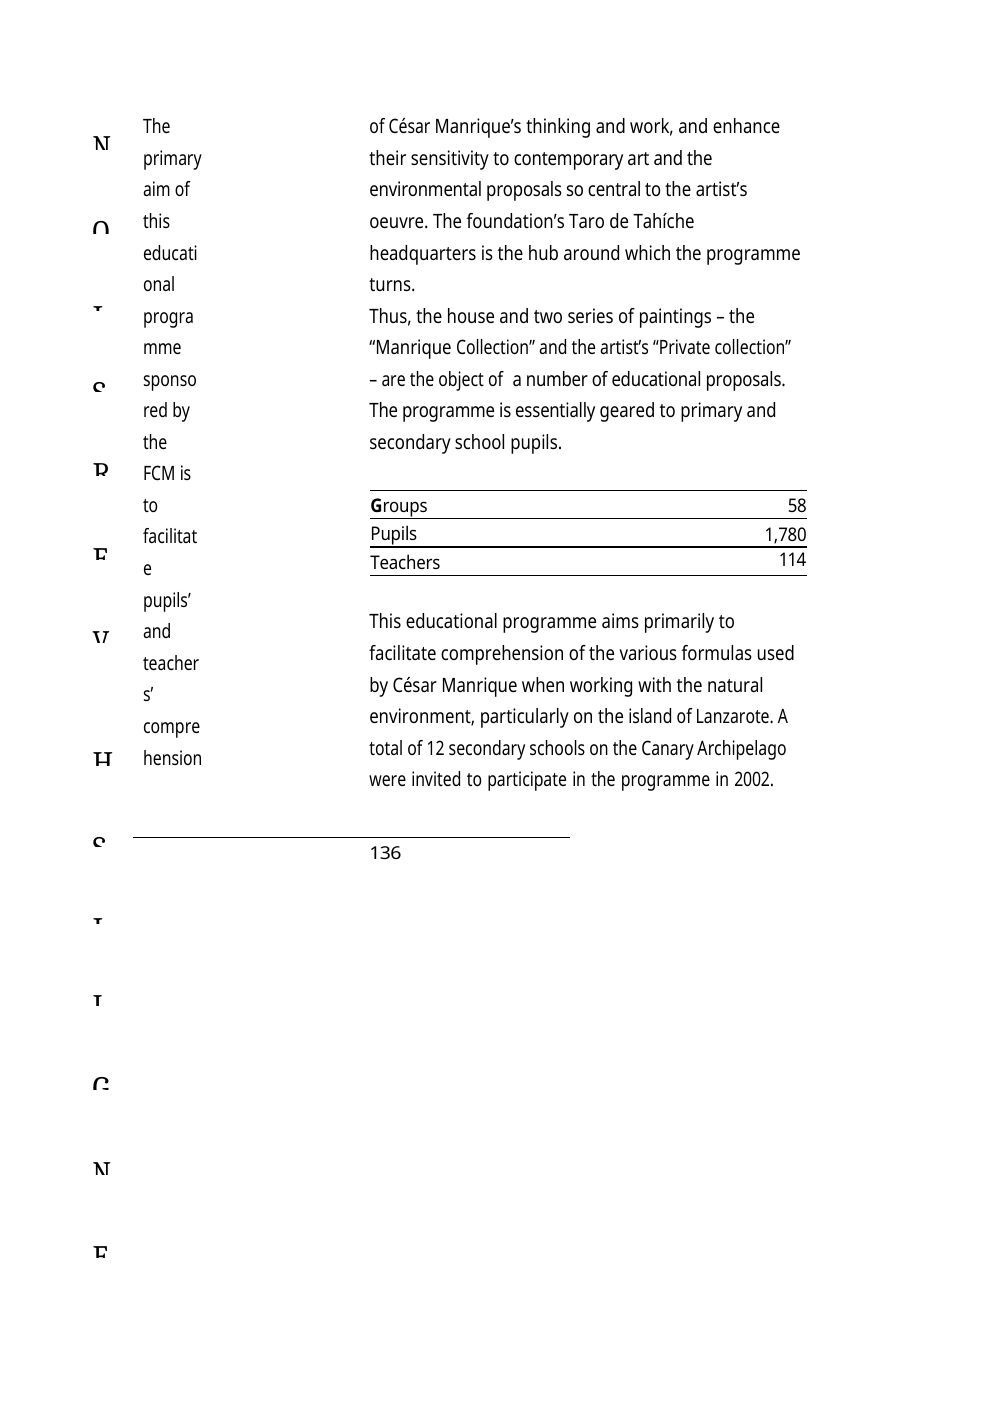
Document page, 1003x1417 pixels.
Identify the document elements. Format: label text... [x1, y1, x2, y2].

text E [92, 1240, 131, 1258]
table_header 58 [599, 491, 807, 518]
text of César Manrique’s thinking and work, and enhance their sensitivity to contemporary art and the environmental proposals so central to the artist’s oeuvre. The foundation’s Taro de Tahíche headquarters is the hub around which the programme turns. [369, 112, 806, 297]
text I [92, 299, 131, 311]
text I [92, 912, 131, 923]
text O [92, 214, 131, 234]
text G [92, 1071, 131, 1090]
text N [92, 130, 131, 149]
text E [92, 541, 131, 559]
text H [92, 745, 131, 766]
table_cell 1,780 [599, 519, 807, 546]
text L [92, 988, 131, 1005]
text This educational programme aims primarily to facilitate comprehension of the various formulas used by César Manrique when working with the natural environment, particularly on the island of Lanzarote. A total of 12 secondary schools on the Canary Archipelago were invited to participate in the programme in 2002. [369, 608, 804, 792]
table_header Groups [370, 491, 599, 518]
text 136 [369, 841, 958, 865]
table_cell Teachers [370, 548, 599, 575]
text N [92, 1155, 131, 1174]
text S [92, 831, 131, 846]
text The primary aim of this educational programme sponsored by the FCM is to facilitate pupils’ and teachers’ comprehension [143, 112, 203, 771]
text V [92, 625, 131, 643]
text R [92, 457, 131, 476]
text V [92, 632, 97, 643]
text S [92, 376, 131, 391]
table_cell 114 [599, 548, 807, 575]
text Thus, the house and two series of paintings – the “Manrique Collection” and the artist’s “Private collection” – are the object of a number of educational proposals. The programme is essentially geared to primary and secondary school pupils. [369, 302, 803, 455]
table_cell Pupils [370, 519, 599, 546]
